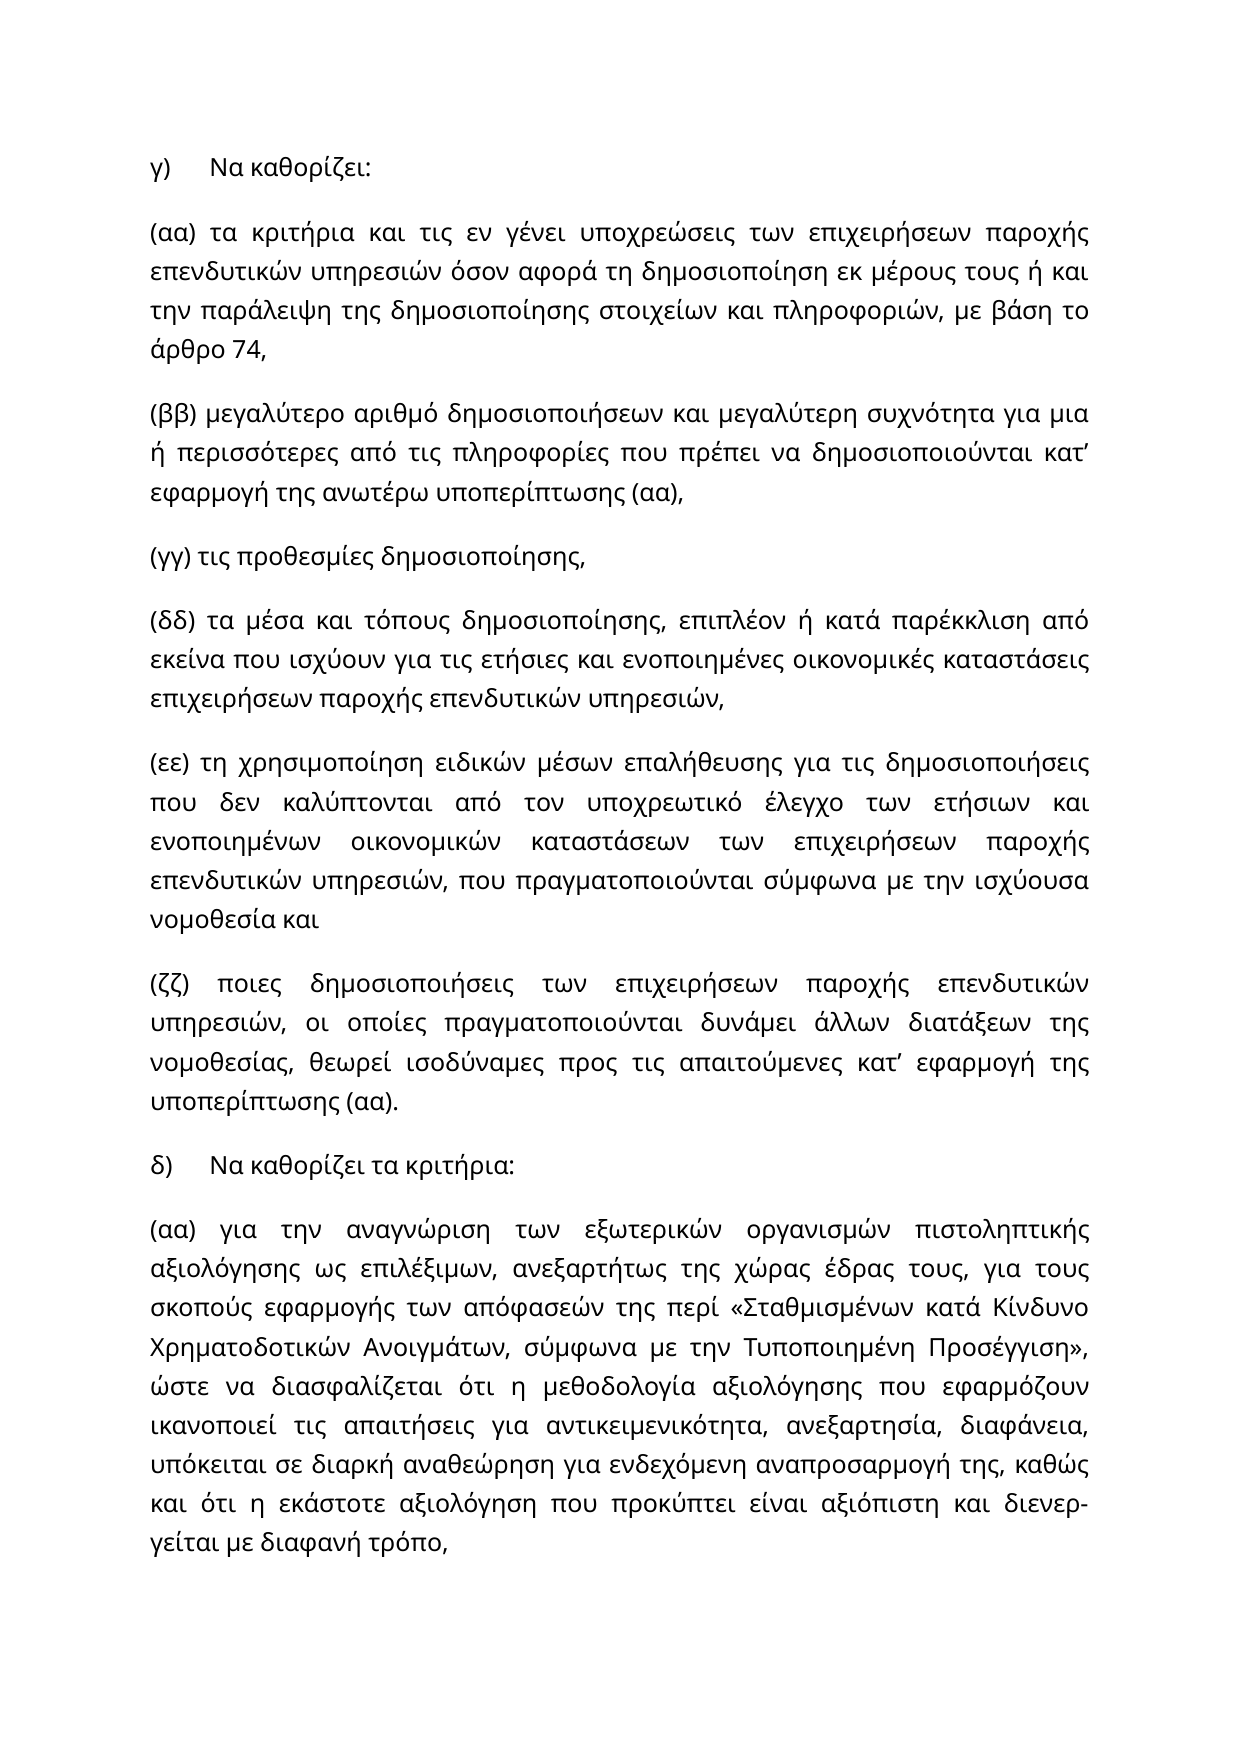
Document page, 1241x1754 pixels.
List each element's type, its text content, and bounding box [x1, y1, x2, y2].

text (ββ) μεγαλύτερο αριθμό δημοσιοποιήσεων και μεγαλύτερη συχνότητα για μια ή περισσότερες από τις πληροφορίες που πρέπει να δημοσιοποιούνται κατ’ εφαρμογή της ανωτέρω υποπερίπτωσης (αα), [150, 396, 1090, 508]
text (εε) τη χρησιμοποίηση ειδικών μέσων επαλήθευσης για τις δημοσιοποιήσεις που δεν καλύπτονται από τον υποχρεωτικό έλεγχο των ετήσιων και ενοποιημένων οικονομικών καταστάσεων των επιχειρήσεων παροχής επενδυτικών υπηρεσιών, που πραγματοποιούνται σύμφωνα με την ισχύουσα νομοθεσία και [150, 745, 1090, 936]
list δ) Να καθορίζει τα κριτήρια: [150, 1147, 1090, 1182]
text (αα) τα κριτήρια και τις εν γένει υποχρεώσεις των επιχειρήσεων παροχής επενδυτικών υπηρεσιών όσον αφορά τη δημοσιοποίηση εκ μέρους τους ή και την παράλειψη της δημοσιοποίησης στοιχείων και πληροφοριών, με βάση το άρθρο 74, [150, 214, 1090, 366]
text (γγ) τις προθεσμίες δημοσιοποίησης, [150, 538, 1090, 572]
text (ζζ) ποιες δημοσιοποιήσεις των επιχειρήσεων παροχής επενδυτικών υπηρεσιών, οι οποίες πραγματοποιούνται δυνάμει άλλων διατάξεων της νομοθεσίας, θεωρεί ισοδύναμες προς τις απαιτούμενες κατ’ εφαρμογή της υποπερίπτωσης (αα). [150, 966, 1090, 1117]
text (δδ) τα μέσα και τόπους δημοσιοποίησης, επιπλέον ή κατά παρέκκλιση από εκείνα που ισχύουν για τις ετήσιες και ενοποιημένες οικονομικές καταστάσεις επιχειρήσεων παροχής επενδυτικών υπηρεσιών, [150, 602, 1090, 715]
list γ) Να καθορίζει: [150, 150, 1090, 184]
text (αα) για την αναγνώριση των εξωτερικών οργανισμών πιστοληπτικής αξιολόγησης ως επιλέξιμων, ανεξαρτήτως της χώρας έδρας τους, για τους σκοπούς εφαρμογής των απόφασεών της περί «Σταθμισμένων κατά Κίνδυνο Χρηματοδοτικών Ανοιγμάτων, σύμφωνα με την Τυποποιημένη Προσέγγιση», ώστε να διασφαλίζεται ότι η μεθοδολογία αξιολόγησης που εφαρμόζουν ικανοποιεί τις απαιτήσεις για αντικειμενικότητα, ανεξαρτησία, διαφάνεια, υπόκειται σε διαρκή αναθεώρηση για ενδεχόμενη αναπροσαρμογή της, καθώς και ότι η εκάστοτε αξιολόγηση που προκύπτει είναι αξιόπιστη και διενερ- γείται με διαφανή τρόπο, [150, 1212, 1090, 1559]
